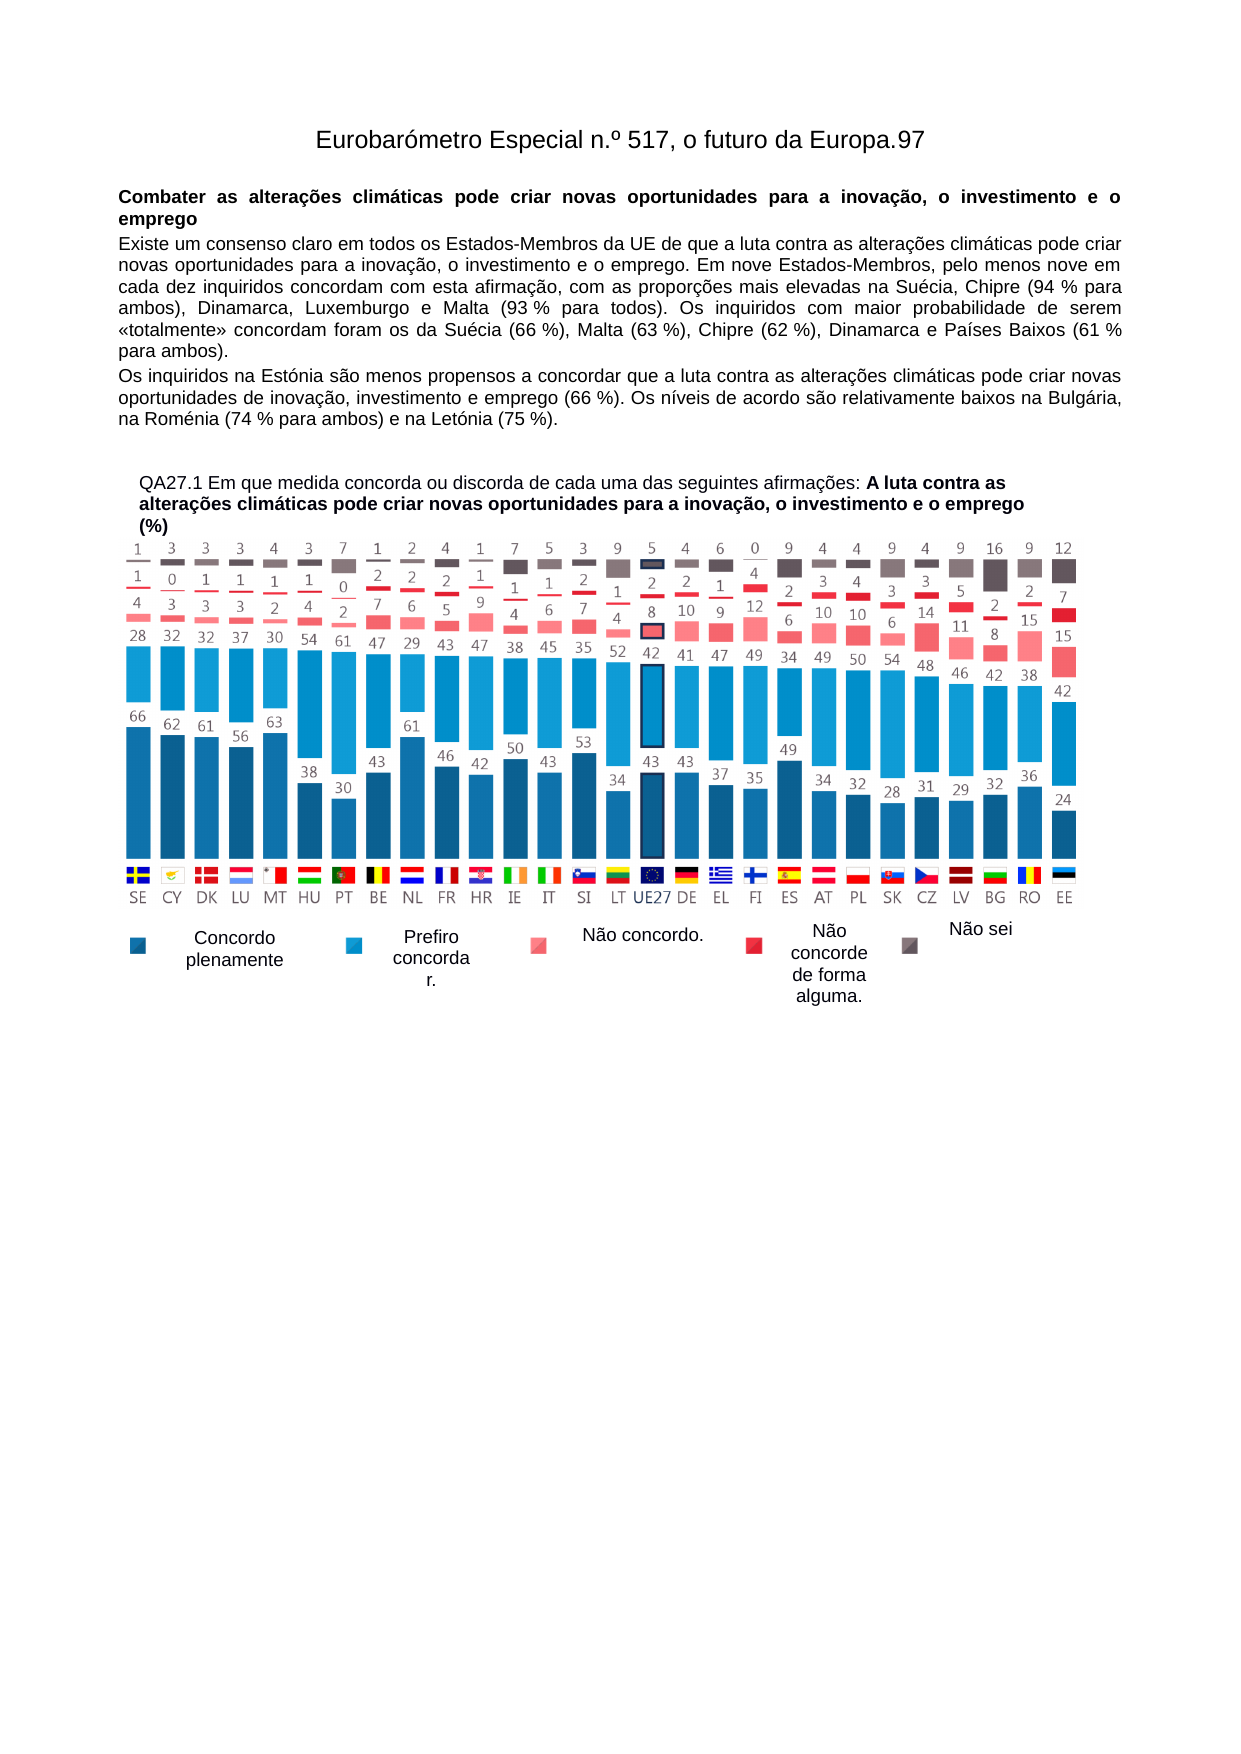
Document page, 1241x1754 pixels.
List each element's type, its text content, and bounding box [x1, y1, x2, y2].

text Combater as alterações climáticas pode criar novas oportunidades para a inovação, o investimento e o emprego [118, 186, 1122, 229]
picture [123, 925, 927, 979]
picture [118, 537, 1084, 909]
picture [816, 925, 823, 935]
text Existe um consenso claro em todos os Estados-Membros da UE de que a luta contra as alterações climáticas pode criar novas oportunidades para a inovação, o investimento e o emprego. Em nove Estados-Membros, pelo menos nove em cada dez inquiridos concordam com esta afirmação, com as proporções mais elevadas na Suécia, Chipre (94 % para ambos), Dinamarca, Luxemburgo e Malta (93 % para todos). Os inquiridos com maior probabilidade de serem «totalmente» concordam foram os da Suécia (66 %), Malta (63 %), Chipre (62 %), Dinamarca e Países Baixos (61 % para ambos). [118, 232, 1122, 362]
text Os inquiridos na Estónia são menos propensos a concordar que a luta contra as alterações climáticas pode criar novas oportunidades de inovação, investimento e emprego (66 %). Os níveis de acordo são relativamente baixos na Bulgária, na Roménia (74 % para ambos) e na Letónia (75 %). [118, 365, 1122, 430]
